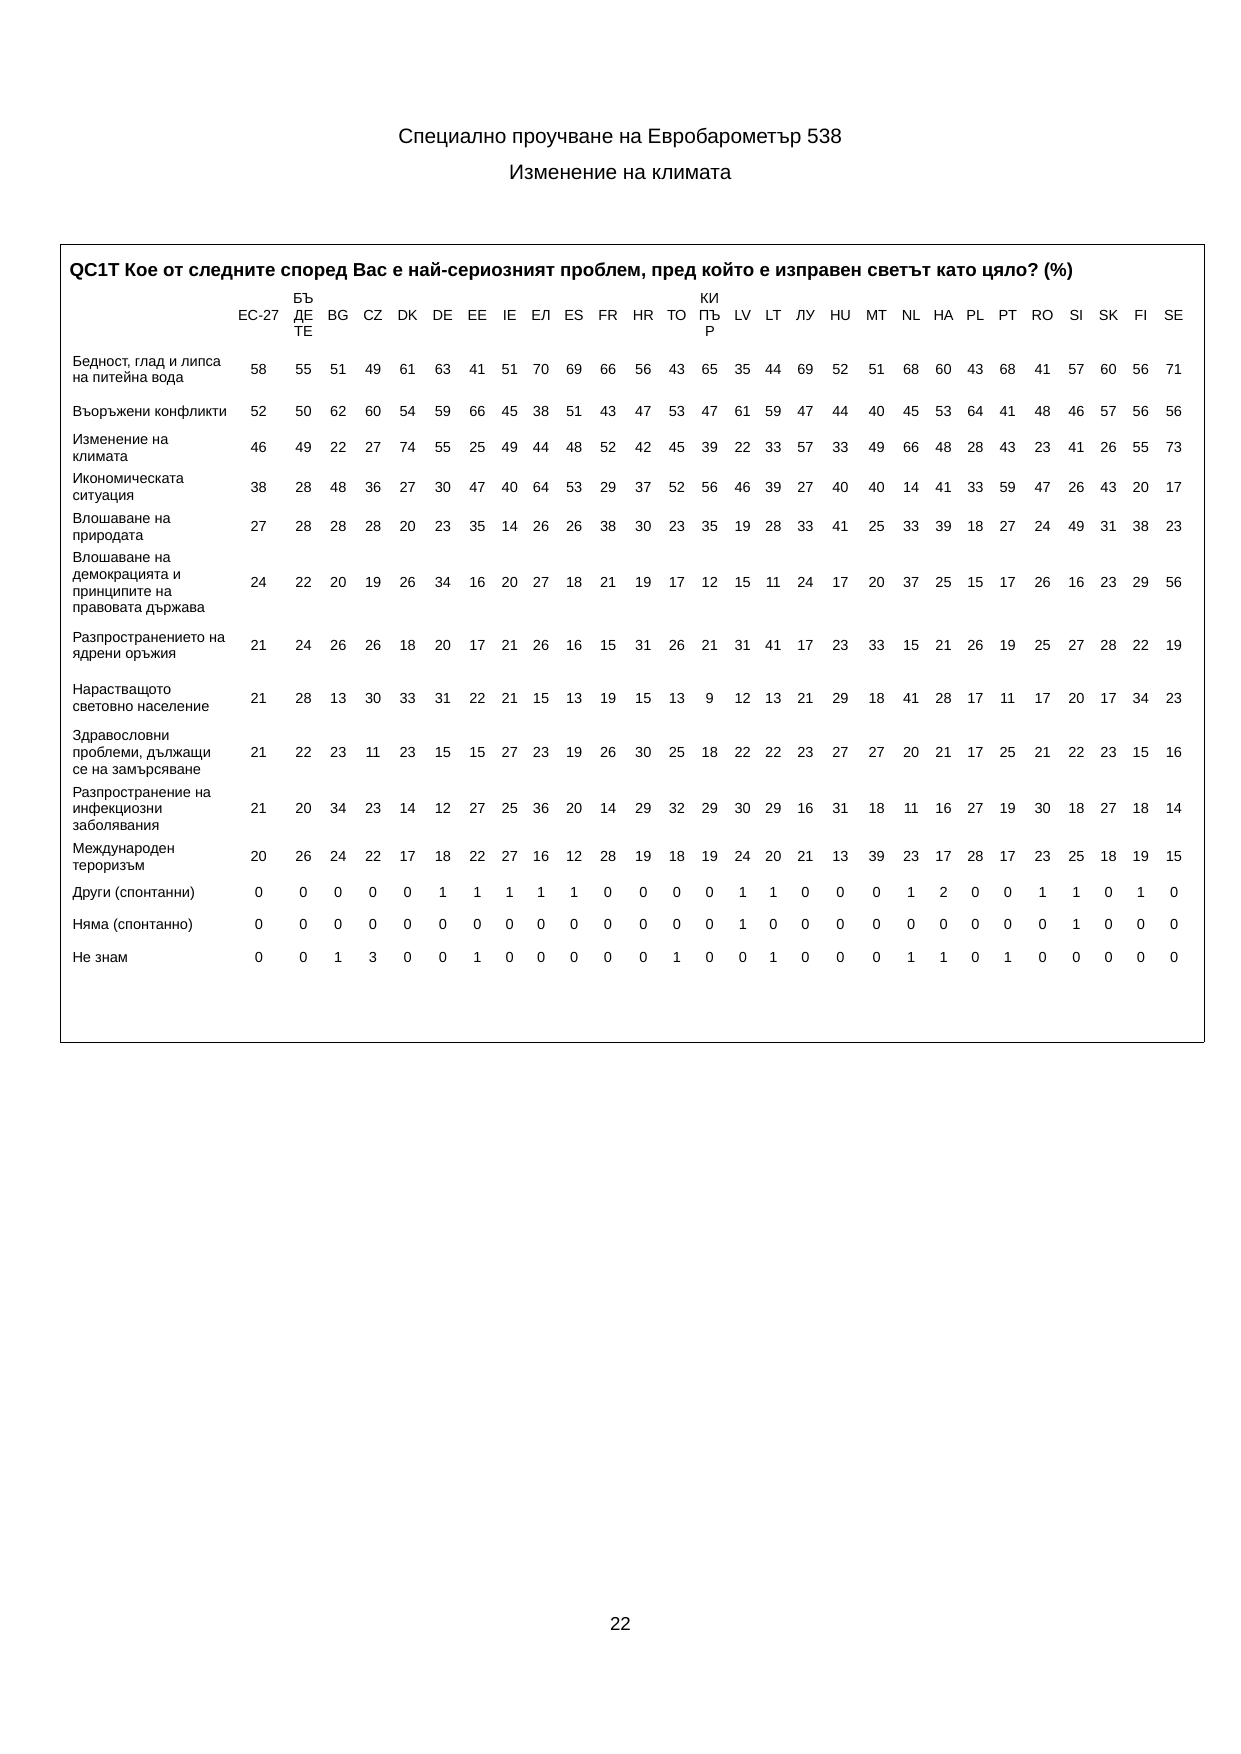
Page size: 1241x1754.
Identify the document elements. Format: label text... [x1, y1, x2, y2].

table_cell 0 [859, 941, 894, 973]
table_cell 19 [557, 724, 591, 780]
table_cell 17 [1024, 671, 1061, 724]
table_cell 25 [460, 428, 494, 467]
table_cell 27 [1061, 619, 1091, 671]
table_cell 25 [1024, 619, 1061, 671]
table_cell 27 [231, 506, 286, 546]
table_cell 20 [894, 724, 928, 780]
table_cell 19 [1125, 836, 1156, 876]
table_cell 39 [928, 506, 959, 546]
table_cell 55 [286, 343, 320, 395]
table_cell 69 [789, 343, 822, 395]
table_cell 38 [525, 395, 557, 428]
table_cell [460, 973, 494, 1005]
table_cell 24 [1024, 506, 1061, 546]
table_cell [859, 973, 894, 1005]
table_cell [928, 973, 959, 1005]
table_cell 40 [859, 467, 894, 506]
table_cell 27 [789, 467, 822, 506]
table_cell 27 [991, 506, 1024, 546]
table_cell 0 [356, 876, 390, 908]
table_cell 60 [356, 395, 390, 428]
table_cell 19 [692, 836, 727, 876]
table_header HR [625, 286, 661, 343]
table_cell 0 [692, 941, 727, 973]
table_cell 26 [525, 619, 557, 671]
table_cell 29 [822, 671, 858, 724]
table_cell [1156, 973, 1191, 1005]
table_cell 15 [525, 671, 557, 724]
table_cell 60 [1091, 343, 1125, 395]
table_cell 21 [494, 619, 525, 671]
table_cell 15 [727, 546, 758, 619]
table_cell 26 [959, 619, 991, 671]
table_header MT [859, 286, 894, 343]
table_cell [356, 973, 390, 1005]
table_cell 22 [758, 724, 788, 780]
table_cell 0 [591, 941, 625, 973]
table_cell 28 [286, 506, 320, 546]
table_cell 1 [460, 941, 494, 973]
table_cell 0 [231, 941, 286, 973]
table_cell 21 [231, 671, 286, 724]
table_header FR [591, 286, 625, 343]
table_cell 0 [789, 941, 822, 973]
table_cell 29 [625, 780, 661, 836]
table_cell 16 [557, 619, 591, 671]
table_cell 20 [390, 506, 425, 546]
table_cell Нарастващото световно население [69, 671, 231, 724]
table_cell 17 [1156, 467, 1191, 506]
table_cell 61 [727, 395, 758, 428]
table_cell 16 [1061, 546, 1091, 619]
table_cell 0 [320, 876, 356, 908]
table_cell 0 [1125, 941, 1156, 973]
table_cell 0 [789, 908, 822, 941]
table_cell 1 [727, 908, 758, 941]
table_cell 56 [692, 467, 727, 506]
table_cell 22 [1125, 619, 1156, 671]
table_cell 26 [557, 506, 591, 546]
table_cell 0 [692, 908, 727, 941]
table_cell 15 [959, 546, 991, 619]
table_cell 33 [959, 467, 991, 506]
table_cell 0 [859, 876, 894, 908]
table_header PL [959, 286, 991, 343]
table_cell 27 [460, 780, 494, 836]
table_cell Международен тероризъм [69, 836, 231, 876]
table_cell 16 [789, 780, 822, 836]
table_cell 21 [789, 836, 822, 876]
table_cell 1 [894, 941, 928, 973]
table_cell 47 [789, 395, 822, 428]
table_cell 30 [356, 671, 390, 724]
table_cell 41 [822, 506, 858, 546]
table_cell 0 [991, 908, 1024, 941]
table_cell 0 [356, 908, 390, 941]
table_cell 0 [991, 876, 1024, 908]
table_cell [991, 973, 1024, 1005]
table_cell 13 [661, 671, 692, 724]
table_cell Други (спонтанни) [69, 876, 231, 908]
table_cell 56 [1156, 546, 1191, 619]
table_cell 74 [390, 428, 425, 467]
table_cell 25 [859, 506, 894, 546]
table_cell 17 [661, 546, 692, 619]
table_cell [425, 973, 460, 1005]
table_cell 0 [425, 908, 460, 941]
table_cell 36 [356, 467, 390, 506]
table_cell [625, 973, 661, 1005]
table_cell 49 [286, 428, 320, 467]
table_cell 33 [859, 619, 894, 671]
table_cell 33 [822, 428, 858, 467]
table_cell 12 [692, 546, 727, 619]
table_cell 0 [494, 908, 525, 941]
table_cell 45 [894, 395, 928, 428]
table_cell 0 [1156, 908, 1191, 941]
table_header LT [758, 286, 788, 343]
table_cell 20 [494, 546, 525, 619]
table_cell 45 [661, 428, 692, 467]
table_cell 0 [789, 876, 822, 908]
table_cell 13 [758, 671, 788, 724]
table_cell 19 [727, 506, 758, 546]
table_cell 31 [625, 619, 661, 671]
table_header ЛУ [789, 286, 822, 343]
table_cell 20 [1061, 671, 1091, 724]
table_cell 38 [231, 467, 286, 506]
table_cell 24 [286, 619, 320, 671]
table_cell 20 [320, 546, 356, 619]
table_cell 9 [692, 671, 727, 724]
table_cell 25 [991, 724, 1024, 780]
table_header БЪДЕТЕ [286, 286, 320, 343]
table_cell 2 [928, 876, 959, 908]
table_cell 19 [625, 836, 661, 876]
table_cell [661, 973, 692, 1005]
table_cell 18 [692, 724, 727, 780]
table_cell 19 [991, 619, 1024, 671]
table_cell 22 [727, 428, 758, 467]
table_cell 20 [859, 546, 894, 619]
table_cell Икономическата ситуация [69, 467, 231, 506]
table_cell 24 [231, 546, 286, 619]
table_cell 18 [1091, 836, 1125, 876]
table_cell 69 [557, 343, 591, 395]
table_cell 29 [758, 780, 788, 836]
table_cell 40 [859, 395, 894, 428]
table_cell 31 [822, 780, 858, 836]
table_cell 33 [390, 671, 425, 724]
table_cell 26 [390, 546, 425, 619]
table_cell 70 [525, 343, 557, 395]
table_cell 15 [425, 724, 460, 780]
table_cell 41 [1024, 343, 1061, 395]
table_cell 27 [959, 780, 991, 836]
table_cell 34 [1125, 671, 1156, 724]
table_cell 41 [991, 395, 1024, 428]
table_cell 22 [460, 671, 494, 724]
table_cell 53 [557, 467, 591, 506]
table_cell 1 [758, 941, 788, 973]
table_cell 30 [727, 780, 758, 836]
table_cell 11 [758, 546, 788, 619]
table_cell 27 [494, 724, 525, 780]
table_cell 17 [390, 836, 425, 876]
table_cell [1024, 973, 1061, 1005]
table_cell 21 [231, 619, 286, 671]
table_cell 1 [894, 876, 928, 908]
table_cell 18 [1061, 780, 1091, 836]
table_cell [591, 973, 625, 1005]
table_cell 59 [425, 395, 460, 428]
table_cell 0 [959, 908, 991, 941]
table_cell [525, 973, 557, 1005]
table_cell 39 [758, 467, 788, 506]
table_cell 1 [557, 876, 591, 908]
table_cell 0 [661, 876, 692, 908]
table_cell 19 [991, 780, 1024, 836]
table_cell 17 [959, 724, 991, 780]
table_cell 31 [425, 671, 460, 724]
table_cell 52 [822, 343, 858, 395]
table_cell 26 [1091, 428, 1125, 467]
table_cell 23 [1091, 724, 1125, 780]
table_cell 0 [822, 908, 858, 941]
table_cell 46 [231, 428, 286, 467]
table_cell 31 [1091, 506, 1125, 546]
table_cell [231, 973, 286, 1005]
table_cell 1 [1125, 876, 1156, 908]
table_cell 48 [928, 428, 959, 467]
table_cell 40 [494, 467, 525, 506]
table_header SE [1156, 286, 1191, 343]
table_cell 0 [959, 941, 991, 973]
table_cell 57 [789, 428, 822, 467]
table_cell 24 [789, 546, 822, 619]
table_cell 17 [991, 836, 1024, 876]
table_cell 19 [356, 546, 390, 619]
table_cell [557, 973, 591, 1005]
table_cell Въоръжени конфликти [69, 395, 231, 428]
table_cell 71 [1156, 343, 1191, 395]
text QC1T Кое от следните според Вас е най-сериозният проблем, пред който е изправен светът като цяло? (%) [69, 259, 1195, 281]
table_cell 33 [894, 506, 928, 546]
table_cell 23 [390, 724, 425, 780]
table_cell 27 [525, 546, 557, 619]
table_cell [1061, 973, 1091, 1005]
table_cell 28 [286, 467, 320, 506]
table_cell 49 [494, 428, 525, 467]
table_cell 24 [320, 836, 356, 876]
table_cell 22 [320, 428, 356, 467]
table_cell 30 [625, 506, 661, 546]
table_cell 18 [425, 836, 460, 876]
table_cell Не знам [69, 941, 231, 973]
table_cell 22 [727, 724, 758, 780]
table_cell 1 [991, 941, 1024, 973]
table_cell 38 [1125, 506, 1156, 546]
table_cell 0 [1156, 941, 1191, 973]
table_cell 47 [625, 395, 661, 428]
table_cell 46 [1061, 395, 1091, 428]
table_cell 22 [1061, 724, 1091, 780]
table_cell [320, 973, 356, 1005]
table_cell 17 [460, 619, 494, 671]
table_cell 1 [758, 876, 788, 908]
table_cell 1 [661, 941, 692, 973]
table_cell 37 [625, 467, 661, 506]
table_cell 35 [460, 506, 494, 546]
table_cell [822, 973, 858, 1005]
table_cell 45 [494, 395, 525, 428]
table_cell 59 [991, 467, 1024, 506]
table_cell 18 [859, 671, 894, 724]
table_header DK [390, 286, 425, 343]
table_cell 64 [959, 395, 991, 428]
table_cell 62 [320, 395, 356, 428]
table_cell 19 [591, 671, 625, 724]
table_cell 0 [822, 876, 858, 908]
table_cell 16 [525, 836, 557, 876]
table_cell 33 [789, 506, 822, 546]
table_cell 56 [1156, 395, 1191, 428]
table_header НА [928, 286, 959, 343]
table_cell 1 [727, 876, 758, 908]
table_cell 56 [1125, 343, 1156, 395]
table_header ЕС-27 [231, 286, 286, 343]
table_cell 0 [231, 908, 286, 941]
table_cell [69, 973, 231, 1005]
table_cell 26 [286, 836, 320, 876]
table_cell Влошаване на природата [69, 506, 231, 546]
table_cell 20 [286, 780, 320, 836]
table_cell 29 [692, 780, 727, 836]
table_cell 27 [1091, 780, 1125, 836]
table_cell 17 [789, 619, 822, 671]
table_cell 20 [231, 836, 286, 876]
table_cell 26 [591, 724, 625, 780]
table_cell 41 [1061, 428, 1091, 467]
table_cell 28 [356, 506, 390, 546]
table_cell 17 [928, 836, 959, 876]
table_cell 0 [525, 941, 557, 973]
table_cell 20 [758, 836, 788, 876]
table_header КИПЪР [692, 286, 727, 343]
table_cell 47 [1024, 467, 1061, 506]
table_cell 1 [1061, 876, 1091, 908]
table_cell 68 [894, 343, 928, 395]
table_cell [1091, 973, 1125, 1005]
table_cell 52 [661, 467, 692, 506]
table_cell 23 [1156, 506, 1191, 546]
table_cell 14 [894, 467, 928, 506]
table_cell 57 [1091, 395, 1125, 428]
table_cell 0 [1024, 941, 1061, 973]
table_cell 0 [1091, 876, 1125, 908]
table_cell 23 [1024, 428, 1061, 467]
table_cell 21 [789, 671, 822, 724]
table_header ES [557, 286, 591, 343]
table_cell 30 [425, 467, 460, 506]
table_cell 66 [460, 395, 494, 428]
table_cell 15 [894, 619, 928, 671]
table_cell 15 [1125, 724, 1156, 780]
table_cell 0 [1091, 941, 1125, 973]
table_header [69, 286, 231, 343]
table_cell 12 [727, 671, 758, 724]
table_cell 48 [557, 428, 591, 467]
table_cell 0 [758, 908, 788, 941]
table_cell 25 [928, 546, 959, 619]
table_cell 0 [286, 941, 320, 973]
table_cell 25 [494, 780, 525, 836]
table_cell 21 [494, 671, 525, 724]
table_cell 23 [320, 724, 356, 780]
table_cell 13 [320, 671, 356, 724]
table_cell 23 [822, 619, 858, 671]
table_cell [390, 973, 425, 1005]
table_cell 41 [758, 619, 788, 671]
table_header SK [1091, 286, 1125, 343]
table_cell 51 [494, 343, 525, 395]
table_cell 56 [1125, 395, 1156, 428]
table_cell 23 [1024, 836, 1061, 876]
table_cell 40 [822, 467, 858, 506]
table_header PT [991, 286, 1024, 343]
table_cell 23 [525, 724, 557, 780]
table_cell 0 [727, 941, 758, 973]
table_cell 0 [557, 908, 591, 941]
table_cell 43 [1091, 467, 1125, 506]
table_cell 0 [625, 876, 661, 908]
table_cell 27 [356, 428, 390, 467]
table_cell 0 [1125, 908, 1156, 941]
table_cell 30 [625, 724, 661, 780]
table_cell 14 [591, 780, 625, 836]
table_cell 17 [1091, 671, 1125, 724]
table_cell [727, 973, 758, 1005]
table_cell 0 [1156, 876, 1191, 908]
table_cell 26 [1024, 546, 1061, 619]
table_cell 23 [661, 506, 692, 546]
table_cell 0 [591, 876, 625, 908]
table_cell 0 [1061, 941, 1091, 973]
table_cell 22 [356, 836, 390, 876]
table_cell 16 [928, 780, 959, 836]
table_cell 1 [525, 876, 557, 908]
table_cell [894, 973, 928, 1005]
table_cell 14 [1156, 780, 1191, 836]
table_cell 34 [320, 780, 356, 836]
table_cell 64 [525, 467, 557, 506]
table_header CZ [356, 286, 390, 343]
table_cell [789, 973, 822, 1005]
table_cell 73 [1156, 428, 1191, 467]
table_cell 44 [822, 395, 858, 428]
table_cell 44 [525, 428, 557, 467]
table_cell 19 [1156, 619, 1191, 671]
table_cell 28 [591, 836, 625, 876]
table_cell 27 [494, 836, 525, 876]
table_cell Няма (спонтанно) [69, 908, 231, 941]
table_cell 52 [591, 428, 625, 467]
table_cell 48 [1024, 395, 1061, 428]
table_cell 60 [928, 343, 959, 395]
table_cell 43 [591, 395, 625, 428]
table_cell 37 [894, 546, 928, 619]
table_cell 30 [1024, 780, 1061, 836]
table_cell 53 [928, 395, 959, 428]
table_cell 43 [991, 428, 1024, 467]
table_cell 68 [991, 343, 1024, 395]
table_cell 54 [390, 395, 425, 428]
table_cell 0 [859, 908, 894, 941]
table_cell 0 [1024, 908, 1061, 941]
table_cell 15 [1156, 836, 1191, 876]
table_cell 13 [557, 671, 591, 724]
table_cell 48 [320, 467, 356, 506]
table_header HU [822, 286, 858, 343]
table_cell Влошаване на демокрацията и принципите на правовата държава [69, 546, 231, 619]
table_cell 0 [959, 876, 991, 908]
table_cell [286, 973, 320, 1005]
table_cell 15 [460, 724, 494, 780]
table_cell 14 [390, 780, 425, 836]
table_cell 0 [625, 908, 661, 941]
table_cell 12 [425, 780, 460, 836]
table_cell Бедност, глад и липса на питейна вода [69, 343, 231, 395]
table_cell 0 [557, 941, 591, 973]
table_cell 66 [591, 343, 625, 395]
table_cell 23 [789, 724, 822, 780]
table_cell 59 [758, 395, 788, 428]
table_cell 21 [591, 546, 625, 619]
table_cell 20 [1125, 467, 1156, 506]
table_cell 43 [959, 343, 991, 395]
table_cell 17 [991, 546, 1024, 619]
table_cell [692, 973, 727, 1005]
table_cell Разпространението на ядрени оръжия [69, 619, 231, 671]
table_cell [494, 973, 525, 1005]
table_cell 18 [661, 836, 692, 876]
table_cell 26 [661, 619, 692, 671]
table_cell 0 [661, 908, 692, 941]
table_cell 25 [661, 724, 692, 780]
table_cell 52 [231, 395, 286, 428]
table_cell 41 [894, 671, 928, 724]
table_cell Изменение на климата [69, 428, 231, 467]
table_cell 17 [959, 671, 991, 724]
table_cell Здравословни проблеми, дължащи се на замърсяване [69, 724, 231, 780]
table_header ТО [661, 286, 692, 343]
table_cell [959, 973, 991, 1005]
table_cell 28 [959, 836, 991, 876]
table_cell 11 [991, 671, 1024, 724]
table_cell 27 [390, 467, 425, 506]
table_header LV [727, 286, 758, 343]
table_cell 18 [859, 780, 894, 836]
table_cell 28 [320, 506, 356, 546]
table_cell 63 [425, 343, 460, 395]
table_cell 47 [460, 467, 494, 506]
table_cell 28 [928, 671, 959, 724]
table_cell 57 [1061, 343, 1091, 395]
table_cell 0 [591, 908, 625, 941]
table_cell 1 [320, 941, 356, 973]
table_cell 15 [591, 619, 625, 671]
table_cell 0 [494, 941, 525, 973]
table_cell 15 [625, 671, 661, 724]
table_cell 19 [625, 546, 661, 619]
table_cell 0 [390, 908, 425, 941]
table_cell 21 [231, 780, 286, 836]
table_cell 35 [727, 343, 758, 395]
table_cell 1 [1024, 876, 1061, 908]
table_header FI [1125, 286, 1156, 343]
table_cell 61 [390, 343, 425, 395]
table_cell 23 [425, 506, 460, 546]
table_cell 25 [1061, 836, 1091, 876]
table_cell 11 [894, 780, 928, 836]
table_cell 23 [1156, 671, 1191, 724]
table_cell 49 [1061, 506, 1091, 546]
table_cell 21 [928, 724, 959, 780]
table_header BG [320, 286, 356, 343]
table_header DE [425, 286, 460, 343]
table_cell 42 [625, 428, 661, 467]
table_cell 16 [460, 546, 494, 619]
table_cell 66 [894, 428, 928, 467]
table_cell 3 [356, 941, 390, 973]
table_cell 17 [822, 546, 858, 619]
table_header ЕЛ [525, 286, 557, 343]
table_cell 51 [320, 343, 356, 395]
table_cell 0 [692, 876, 727, 908]
table_cell 20 [557, 780, 591, 836]
table_cell 28 [1091, 619, 1125, 671]
table_cell 26 [356, 619, 390, 671]
table_cell 1 [494, 876, 525, 908]
table_cell 51 [557, 395, 591, 428]
table_cell 0 [822, 941, 858, 973]
table_cell 18 [1125, 780, 1156, 836]
table_header NL [894, 286, 928, 343]
table_cell 0 [390, 876, 425, 908]
table_cell 49 [356, 343, 390, 395]
table_cell 21 [928, 619, 959, 671]
table_cell 29 [591, 467, 625, 506]
table_cell 0 [1091, 908, 1125, 941]
table_cell 18 [557, 546, 591, 619]
table_cell 44 [758, 343, 788, 395]
table_cell 23 [894, 836, 928, 876]
table_cell 58 [231, 343, 286, 395]
table_cell 21 [1024, 724, 1061, 780]
table_cell 1 [425, 876, 460, 908]
table_cell 0 [286, 876, 320, 908]
table_cell 23 [1091, 546, 1125, 619]
table_cell 21 [692, 619, 727, 671]
table_cell 13 [822, 836, 858, 876]
table_cell [758, 973, 788, 1005]
table_cell 27 [822, 724, 858, 780]
table_cell 0 [894, 908, 928, 941]
table_cell 53 [661, 395, 692, 428]
table_header SI [1061, 286, 1091, 343]
table_cell 1 [1061, 908, 1091, 941]
table_cell 32 [661, 780, 692, 836]
table_cell 16 [1156, 724, 1191, 780]
table_cell 18 [959, 506, 991, 546]
table_cell 21 [231, 724, 286, 780]
table_cell 39 [692, 428, 727, 467]
table_cell 65 [692, 343, 727, 395]
table_cell 0 [525, 908, 557, 941]
table_header IE [494, 286, 525, 343]
table_header EE [460, 286, 494, 343]
table_cell 35 [692, 506, 727, 546]
table_cell 22 [286, 724, 320, 780]
table_cell 22 [286, 546, 320, 619]
table_cell 28 [959, 428, 991, 467]
table_cell 1 [928, 941, 959, 973]
table_cell 14 [494, 506, 525, 546]
table_cell 20 [425, 619, 460, 671]
table_cell 29 [1125, 546, 1156, 619]
table_cell 0 [320, 908, 356, 941]
table_cell 41 [460, 343, 494, 395]
table_cell 28 [286, 671, 320, 724]
table_cell 31 [727, 619, 758, 671]
table_cell 12 [557, 836, 591, 876]
table_cell 51 [859, 343, 894, 395]
table_cell 0 [460, 908, 494, 941]
table_cell 18 [390, 619, 425, 671]
table_cell 55 [425, 428, 460, 467]
table_cell 23 [356, 780, 390, 836]
table_cell 33 [758, 428, 788, 467]
table_cell 50 [286, 395, 320, 428]
table_cell 0 [390, 941, 425, 973]
table_cell 0 [231, 876, 286, 908]
table_cell 0 [625, 941, 661, 973]
table_cell 27 [859, 724, 894, 780]
table_cell 39 [859, 836, 894, 876]
table_header RO [1024, 286, 1061, 343]
table_cell Разпространение на инфекциозни заболявания [69, 780, 231, 836]
table_cell [1125, 973, 1156, 1005]
table_cell 36 [525, 780, 557, 836]
table_cell 26 [1061, 467, 1091, 506]
table_cell 41 [928, 467, 959, 506]
table_cell 55 [1125, 428, 1156, 467]
table_cell 28 [758, 506, 788, 546]
table_cell 47 [692, 395, 727, 428]
table_cell 49 [859, 428, 894, 467]
table_cell 43 [661, 343, 692, 395]
table_cell 0 [286, 908, 320, 941]
table_cell 26 [525, 506, 557, 546]
table_cell 11 [356, 724, 390, 780]
table_cell 38 [591, 506, 625, 546]
table_cell 24 [727, 836, 758, 876]
table_cell 1 [460, 876, 494, 908]
table_cell 0 [425, 941, 460, 973]
table_cell 56 [625, 343, 661, 395]
table_cell 22 [460, 836, 494, 876]
table_cell 46 [727, 467, 758, 506]
table_cell 34 [425, 546, 460, 619]
table_cell 0 [928, 908, 959, 941]
table_cell 26 [320, 619, 356, 671]
